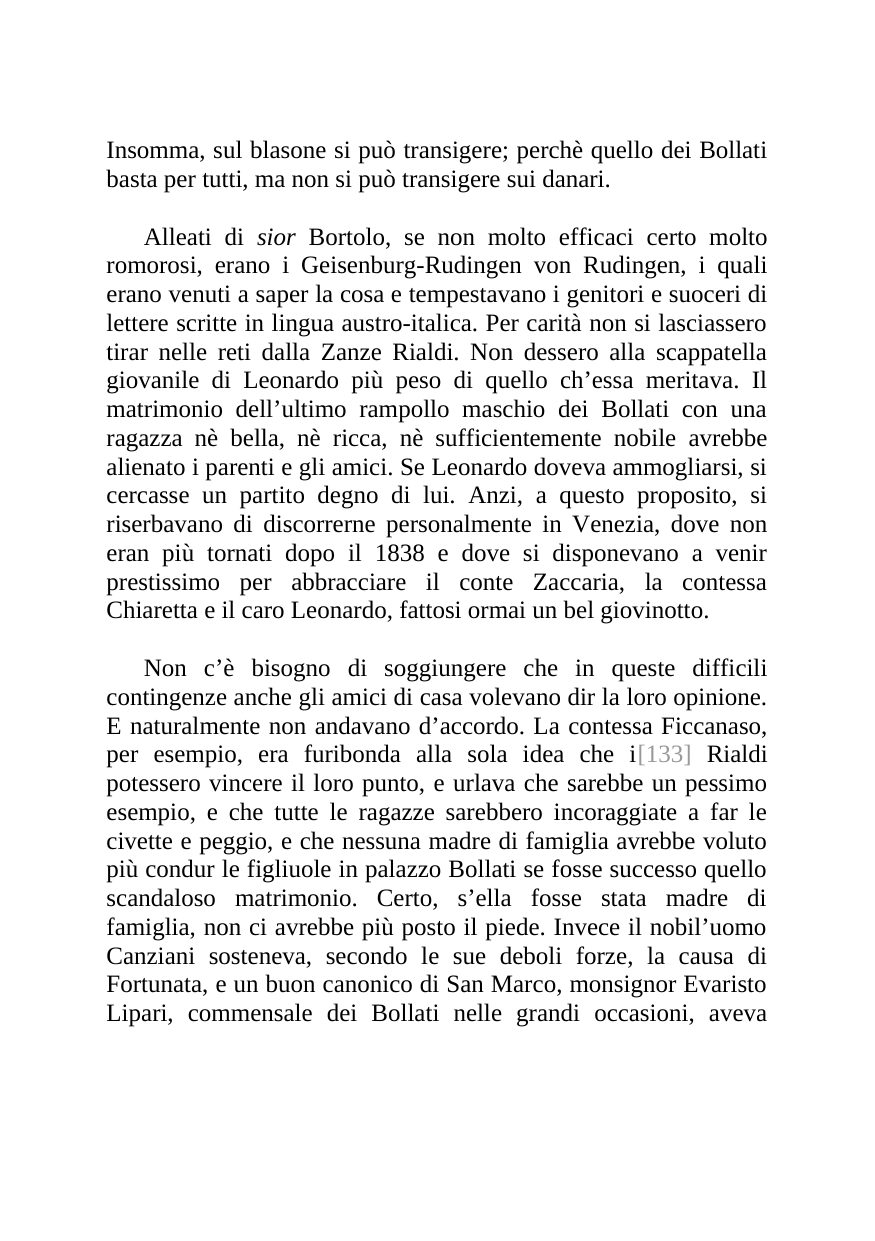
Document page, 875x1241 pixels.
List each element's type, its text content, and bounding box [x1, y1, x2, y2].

text Alleati di sior Bortolo, se non molto efficaci certo molto romorosi, erano i Geisenburg-Rudingen von Rudingen, i quali erano venuti a saper la cosa e tempestavano i genitori e suoceri di lettere scritte in lingua austro-italica. Per carità non si lasciassero tirar nelle reti dalla Zanze Rialdi. Non dessero alla scappatella giovanile di Leonardo più peso di quello ch’essa meritava. Il matrimonio dell’ultimo rampollo maschio dei Bollati con una ragazza nè bella, nè ricca, nè sufficientemente nobile avrebbe alienato i parenti e gli amici. Se Leonardo doveva ammogliarsi, si cercasse un partito degno di lui. Anzi, a questo proposito, si riserbavano di discorrerne personalmente in Venezia, dove non eran più tornati dopo il 1838 e dove si disponevano a venir prestissimo per abbracciare il conte Zaccaria, la contessa Chiaretta e il caro Leonardo, fattosi ormai un bel giovinotto. [106, 222, 768, 624]
text Non c’è bisogno di soggiungere che in queste difficili contingenze anche gli amici di casa volevano dir la loro opinione. E naturalmente non andavano d’accordo. La contessa Ficcanaso, per esempio, era furibonda alla sola idea che i[133] Rialdi potessero vincere il loro punto, e urlava che sarebbe un pessimo esempio, e che tutte le ragazze sarebbero incoraggiate a far le civette e peggio, e che nessuna madre di famiglia avrebbe voluto più condur le figliuole in palazzo Bollati se fosse successo quello scandaloso matrimonio. Certo, s’ella fosse stata madre di famiglia, non ci avrebbe più posto il piede. Invece il nobil’uomo Canziani sosteneva, secondo le sue deboli forze, la causa di Fortunata, e un buon canonico di San Marco, monsignor Evaristo Lipari, commensale dei Bollati nelle grandi occasioni, aveva [106, 653, 768, 1027]
text Insomma, sul blasone si può transigere; perchè quello dei Bollati basta per tutti, ma non si può transigere sui danari. [106, 135, 768, 192]
